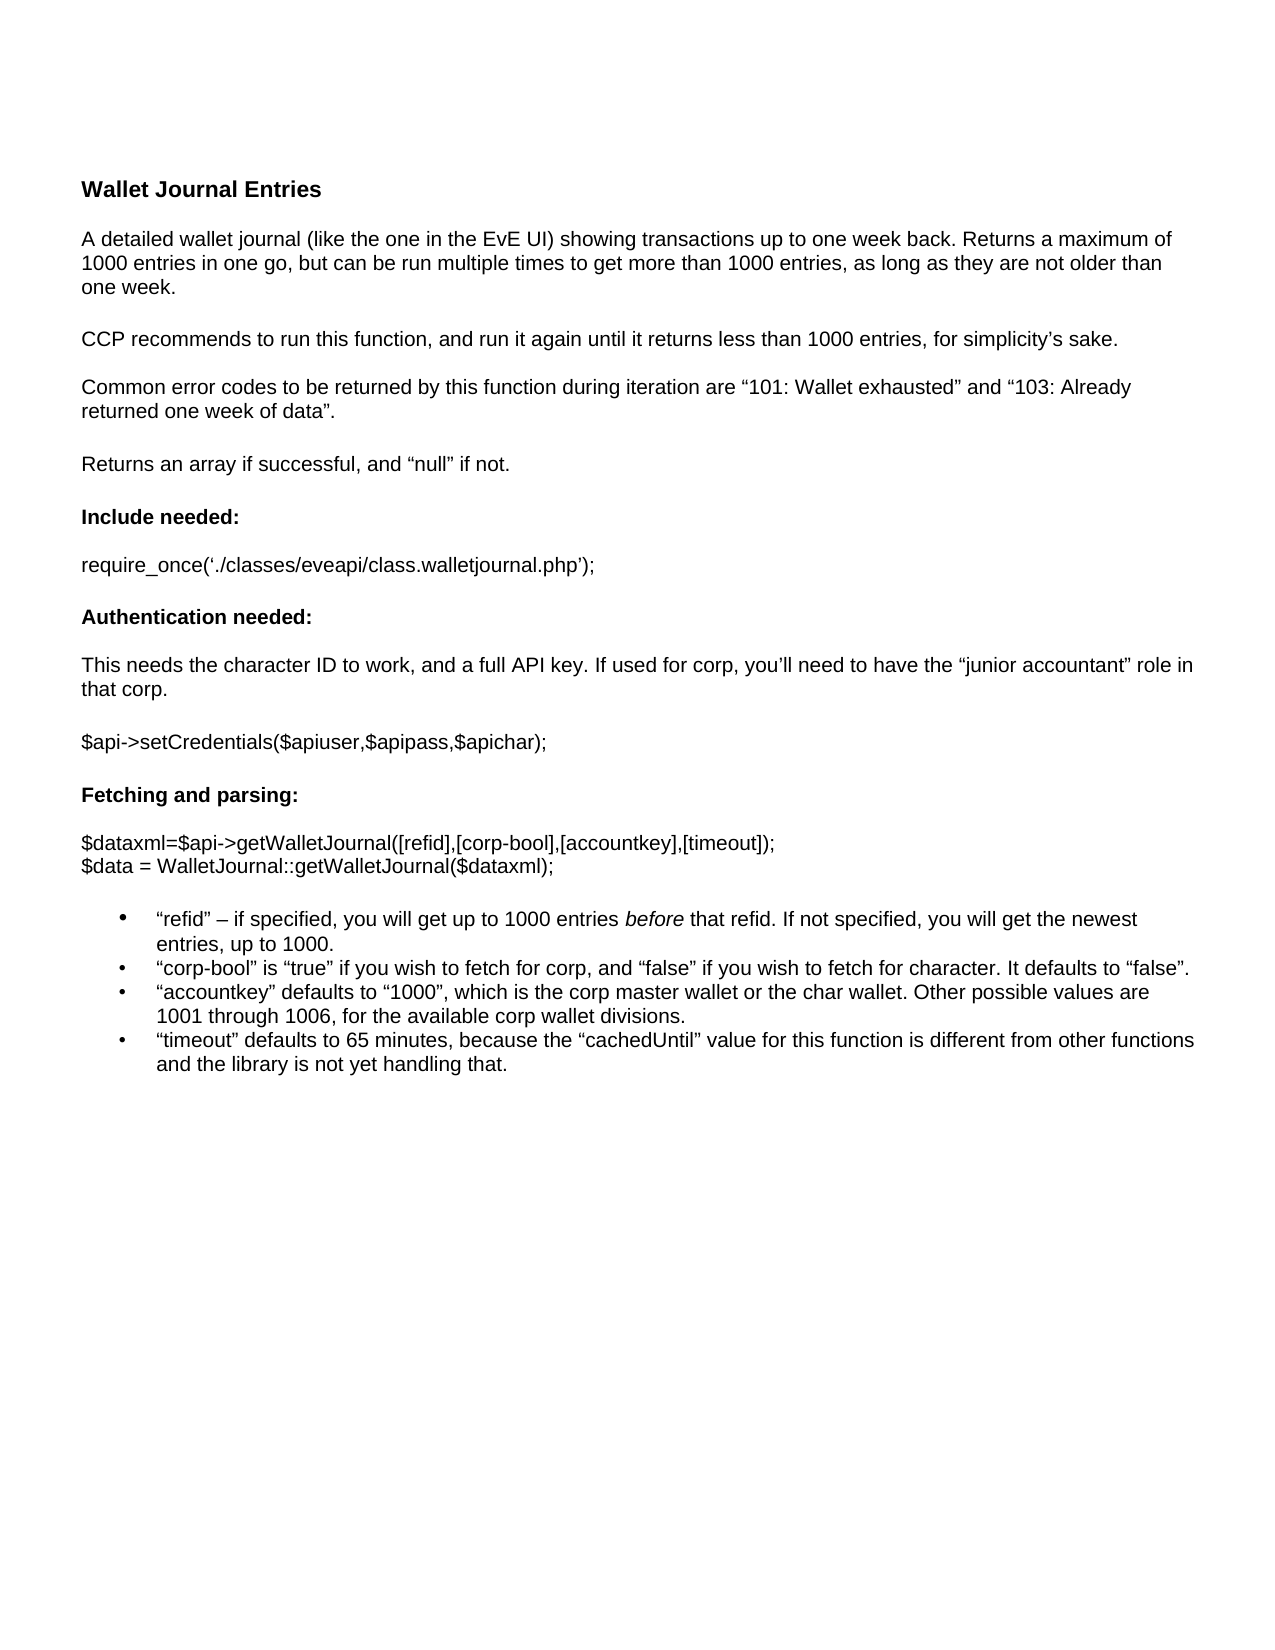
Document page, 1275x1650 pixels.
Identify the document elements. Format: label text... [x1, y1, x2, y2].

text Include needed: [81, 504, 1198, 528]
text This needs the character ID to work, and a full API key. If used for corp, you’ll need to have the “junior accountant” role in that corp. [81, 653, 1198, 701]
list “timeout” defaults to 65 minutes, because the “cachedUntil” value for this function is different from other functions and the library is not yet handling that. [119, 1028, 1198, 1076]
text $data = WalletJournal::getWalletJournal($dataxml); [81, 854, 1198, 878]
text $dataxml=$api->getWalletJournal([refid],[corp-bool],[accountkey],[timeout]); [81, 830, 1198, 854]
text CCP recommends to run this function, and run it again until it returns less than 1000 entries, for simplicity’s sake. [81, 327, 1198, 351]
text Returns an array if successful, and “null” if not. [81, 452, 1198, 476]
list “refid” – if specified, you will get up to 1000 entries before that refid. If not specified, you will get the newest entries, up to 1000. [119, 907, 1198, 956]
text require_once(‘./classes/eveapi/class.walletjournal.php’); [81, 552, 1198, 576]
list “corp-bool” is “true” if you wish to fetch for corp, and “false” if you wish to fetch for character. It defaults to “false”. [119, 956, 1198, 980]
text Common error codes to be returned by this function during iteration are “101: Wallet exhausted” and “103: Already returned one week of data”. [81, 375, 1198, 423]
text Wallet Journal Entries [81, 176, 1198, 203]
text A detailed wallet journal (like the one in the EvE UI) showing transactions up to one week back. Returns a maximum of 1000 entries in one go, but can be run multiple times to get more than 1000 entries, as long as they are not older than one week. [81, 227, 1198, 298]
text Authentication needed: [81, 605, 1198, 629]
text Fetching and parsing: [81, 782, 1198, 806]
text $api->setCredentials($apiuser,$apipass,$apichar); [81, 730, 1198, 754]
list “accountkey” defaults to “1000”, which is the corp master wallet or the char wallet. Other possible values are 1001 through 1006, for the available corp wallet divisions. [119, 980, 1198, 1028]
